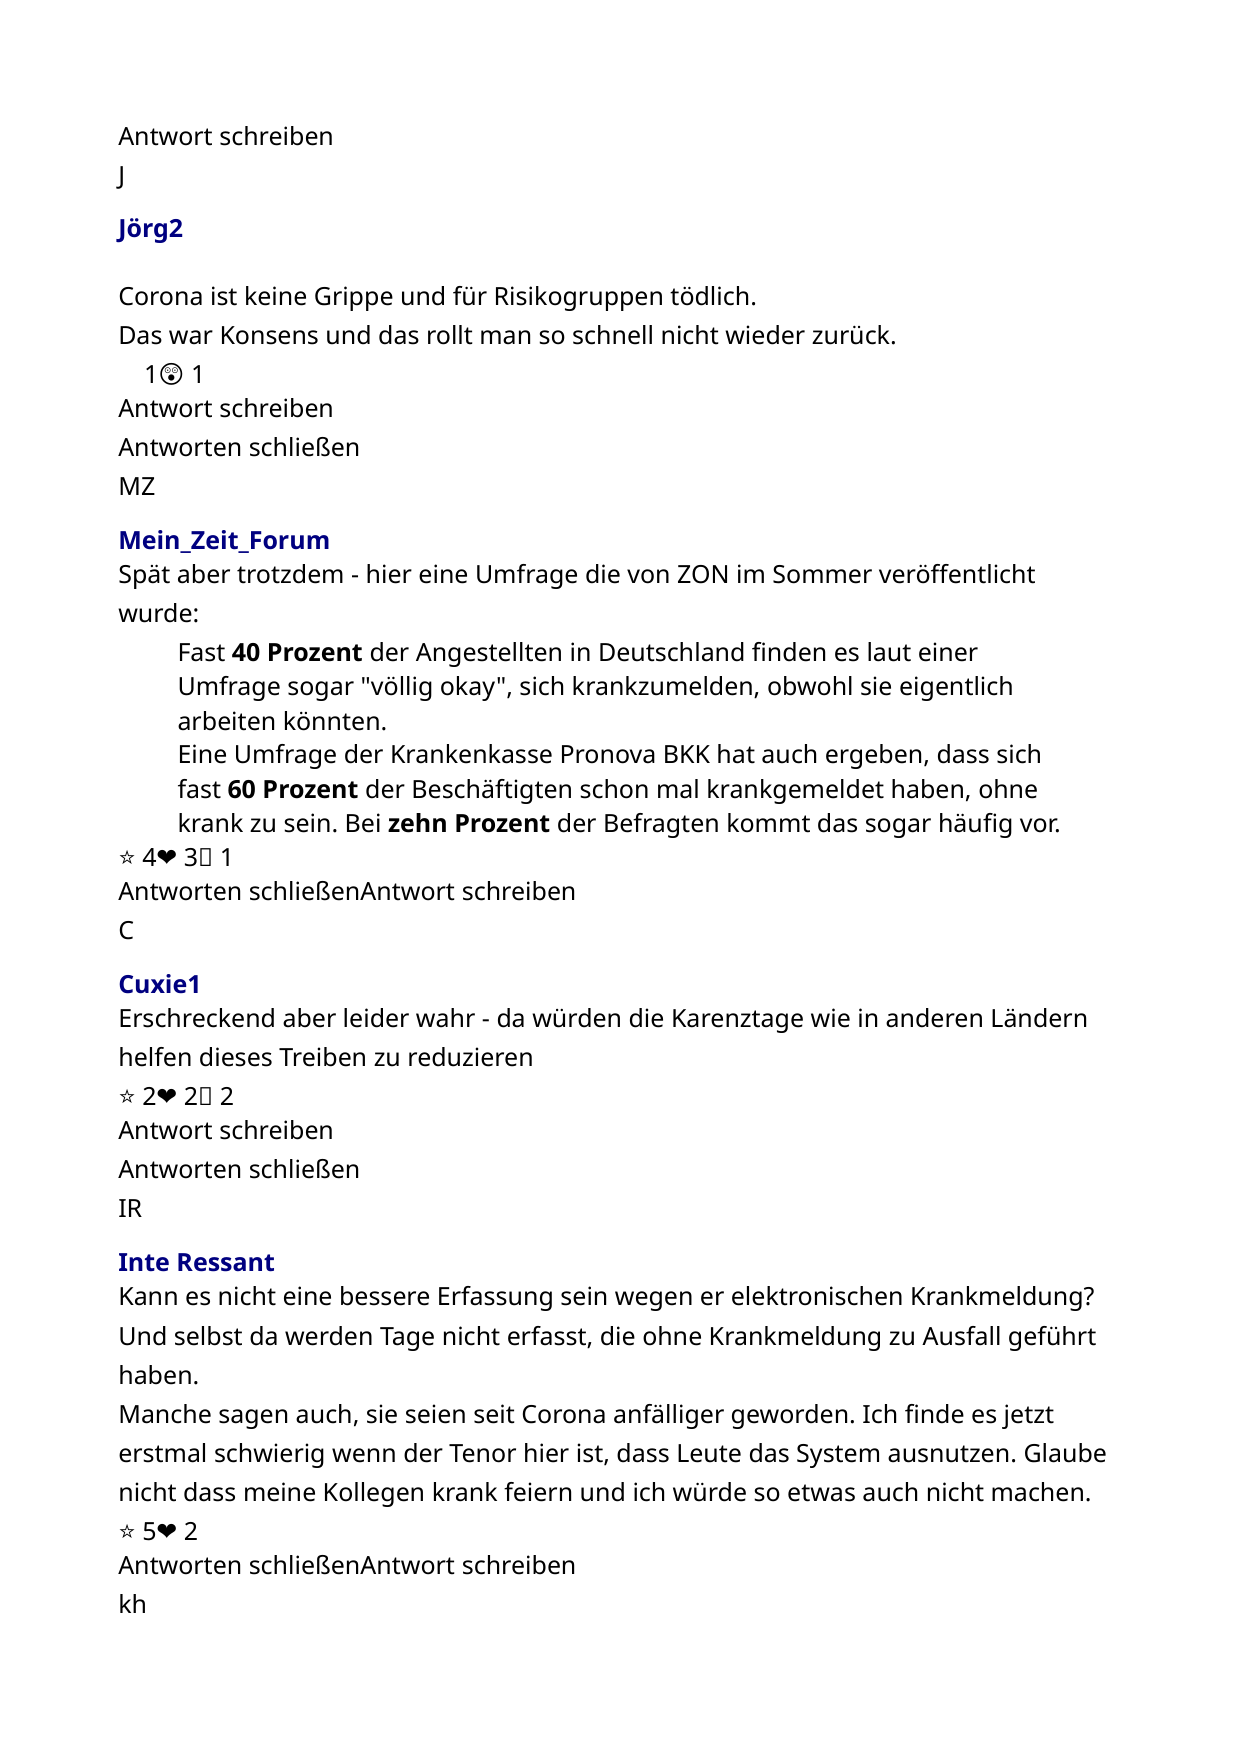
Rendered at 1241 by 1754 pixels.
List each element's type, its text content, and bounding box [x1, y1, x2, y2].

text Spät aber trotzdem - hier eine Umfrage die von ZON im Sommer veröffentlicht wurde: [118, 557, 1122, 630]
text Erschreckend aber leider wahr - da würden die Karenztage wie in anderen Ländern helfen dieses Treiben zu reduzieren [118, 1000, 1122, 1074]
subtitle Mein_Zeit_Forum [118, 523, 1122, 557]
text kh [118, 1587, 1122, 1621]
text Antworten schließenAntwort schreiben [118, 873, 1122, 907]
text IR [118, 1191, 1122, 1225]
text Fast 40 Prozent der Angestellten in Deutschland finden es laut einer Umfrage sogar "völlig okay", sich krankzumelden, obwohl sie eigentlich arbeiten könnten. [177, 635, 1063, 737]
text Antworten schließen [118, 1152, 1122, 1186]
subtitle Cuxie1 [118, 966, 1122, 1000]
text Kann es nicht eine bessere Erfassung sein wegen er elektronischen Krankmeldung? Und selbst da werden Tage nicht erfasst, die ohne Krankmeldung zu Ausfall geführt haben. [118, 1279, 1122, 1391]
text J [118, 157, 1122, 191]
text Corona ist keine Grippe und für Risikogruppen tödlich. [118, 278, 1122, 312]
subtitle Inte Ressant [118, 1245, 1122, 1279]
text Antwort schreiben [118, 1113, 1122, 1147]
text 🤨 1😲 1 [118, 356, 1122, 391]
text Eine Umfrage der Krankenkasse Pronova BKK hat auch ergeben, dass sich fast 60 Prozent der Beschäftigten schon mal krankgemeldet haben, ohne krank zu sein. Bei zehn Prozent der Befragten kommt das sogar häufig vor. [177, 737, 1063, 839]
text Antworten schließenAntwort schreiben [118, 1548, 1122, 1582]
text ⭐️ 2❤️ 2🤨 2 [118, 1079, 1122, 1113]
text Das war Konsens und das rollt man so schnell nicht wieder zurück. [118, 317, 1122, 351]
text Antworten schließen [118, 430, 1122, 464]
text MZ [118, 469, 1122, 503]
text ⭐️ 4❤️ 3🙁 1 [118, 839, 1122, 873]
text Antwort schreiben [118, 391, 1122, 424]
text Manche sagen auch, sie seien seit Corona anfälliger geworden. Ich finde es jetzt erstmal schwierig wenn der Tenor hier ist, dass Leute das System ausnutzen. Glaube nicht dass meine Kollegen krank feiern und ich würde so etwas auch nicht machen. [118, 1396, 1122, 1509]
text Antwort schreiben [118, 118, 1122, 152]
text ⭐️ 5❤️ 2 [118, 1514, 1122, 1548]
subtitle Jörg2 [118, 211, 1122, 245]
text C [118, 913, 1122, 947]
